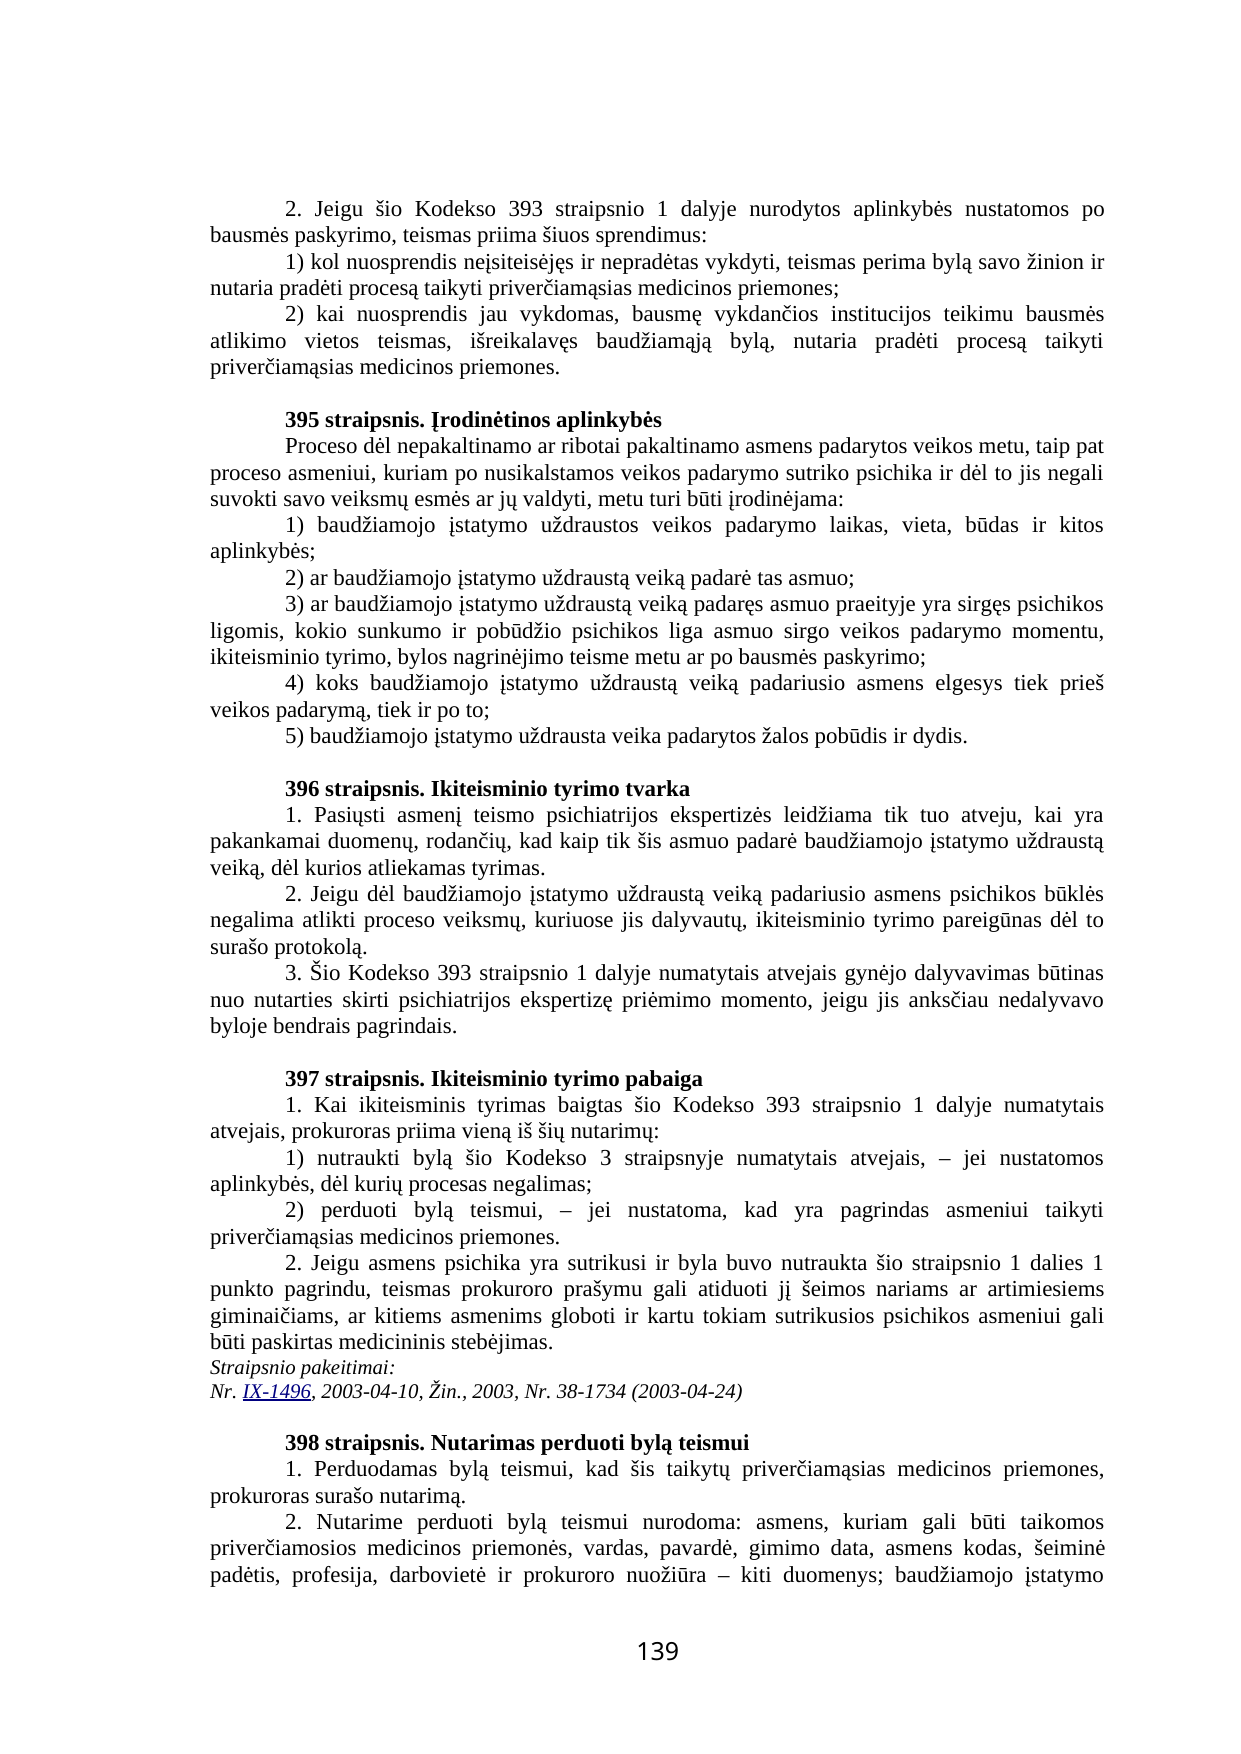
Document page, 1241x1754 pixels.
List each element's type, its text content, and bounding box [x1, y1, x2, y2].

text 1. Pasiųsti asmenį teismo psichiatrijos ekspertizės leidžiama tik tuo atveju, kai yra pakankamai duomenų, rodančių, kad kaip tik šis asmuo padarė baudžiamojo įstatymo uždraustą veiką, dėl kurios atliekamas tyrimas. [210, 801, 1106, 880]
text 396 straipsnis. Ikiteisminio tyrimo tvarka [210, 775, 1106, 801]
text 3. Šio Kodekso 393 straipsnio 1 dalyje numatytais atvejais gynėjo dalyvavimas būtinas nuo nutarties skirti psichiatrijos ekspertizę priėmimo momento, jeigu jis anksčiau nedalyvavo byloje bendrais pagrindais. [210, 959, 1106, 1038]
text 2) kai nuosprendis jau vykdomas, bausmę vykdančios institucijos teikimu bausmės atlikimo vietos teismas, išreikalavęs baudžiamąją bylą, nutaria pradėti procesą taikyti priverčiamąsias medicinos priemones. [210, 300, 1106, 379]
text Nr. IX-1496, 2003-04-10, Žin., 2003, Nr. 38-1734 (2003-04-24) [210, 1379, 1106, 1403]
text 1. Kai ikiteisminis tyrimas baigtas šio Kodekso 393 straipsnio 1 dalyje numatytais atvejais, prokuroras priima vieną iš šių nutarimų: [210, 1091, 1106, 1144]
text 1) kol nuosprendis neįsiteisėjęs ir nepradėtas vykdyti, teismas perima bylą savo žinion ir nutaria pradėti procesą taikyti priverčiamąsias medicinos priemones; [210, 248, 1106, 300]
text Proceso dėl nepakaltinamo ar ribotai pakaltinamo asmens padarytos veikos metu, taip pat proceso asmeniui, kuriam po nusikalstamos veikos padarymo sutriko psichika ir dėl to jis negali suvokti savo veiksmų esmės ar jų valdyti, metu turi būti įrodinėjama: [210, 432, 1106, 511]
text 1. Perduodamas bylą teismui, kad šis taikytų priverčiamąsias medicinos priemones, prokuroras surašo nutarimą. [210, 1455, 1106, 1508]
text 2. Jeigu dėl baudžiamojo įstatymo uždraustą veiką padariusio asmens psichikos būklės negalima atlikti proceso veiksmų, kuriuose jis dalyvautų, ikiteisminio tyrimo pareigūnas dėl to surašo protokolą. [210, 880, 1106, 959]
text 4) koks baudžiamojo įstatymo uždraustą veiką padariusio asmens elgesys tiek prieš veikos padarymą, tiek ir po to; [210, 669, 1106, 722]
text 397 straipsnis. Ikiteisminio tyrimo pabaiga [210, 1065, 1106, 1091]
text Straipsnio pakeitimai: [210, 1354, 1106, 1379]
text 2) perduoti bylą teismui, – jei nustatoma, kad yra pagrindas asmeniui taikyti priverčiamąsias medicinos priemones. [210, 1196, 1106, 1249]
text 3) ar baudžiamojo įstatymo uždraustą veiką padaręs asmuo praeityje yra sirgęs psichikos ligomis, kokio sunkumo ir pobūdžio psichikos liga asmuo sirgo veikos padarymo momentu, ikiteisminio tyrimo, bylos nagrinėjimo teisme metu ar po bausmės paskyrimo; [210, 590, 1106, 669]
text 395 straipsnis. Įrodinėtinos aplinkybės [210, 406, 1106, 432]
text 2. Jeigu asmens psichika yra sutrikusi ir byla buvo nutraukta šio straipsnio 1 dalies 1 punkto pagrindu, teismas prokuroro prašymu gali atiduoti jį šeimos nariams ar artimiesiems giminaičiams, ar kitiems asmenims globoti ir kartu tokiam sutrikusios psichikos asmeniui gali būti paskirtas medicininis stebėjimas. [210, 1249, 1106, 1354]
text 1) baudžiamojo įstatymo uždraustos veikos padarymo laikas, vieta, būdas ir kitos aplinkybės; [210, 511, 1106, 564]
text 2) ar baudžiamojo įstatymo uždraustą veiką padarė tas asmuo; [210, 564, 1106, 590]
text 2. Jeigu šio Kodekso 393 straipsnio 1 dalyje nurodytos aplinkybės nustatomos po bausmės paskyrimo, teismas priima šiuos sprendimus: [210, 195, 1106, 248]
text 5) baudžiamojo įstatymo uždrausta veika padarytos žalos pobūdis ir dydis. [210, 722, 1106, 748]
text 398 straipsnis. Nutarimas perduoti bylą teismui [210, 1429, 1106, 1455]
text 2. Nutarime perduoti bylą teismui nurodoma: asmens, kuriam gali būti taikomos priverčiamosios medicinos priemonės, vardas, pavardė, gimimo data, asmens kodas, šeiminė padėtis, profesija, darbovietė ir prokuroro nuožiūra – kiti duomenys; baudžiamojo įstatymo [210, 1508, 1106, 1587]
text 1) nutraukti bylą šio Kodekso 3 straipsnyje numatytais atvejais, – jei nustatomos aplinkybės, dėl kurių procesas negalimas; [210, 1144, 1106, 1196]
